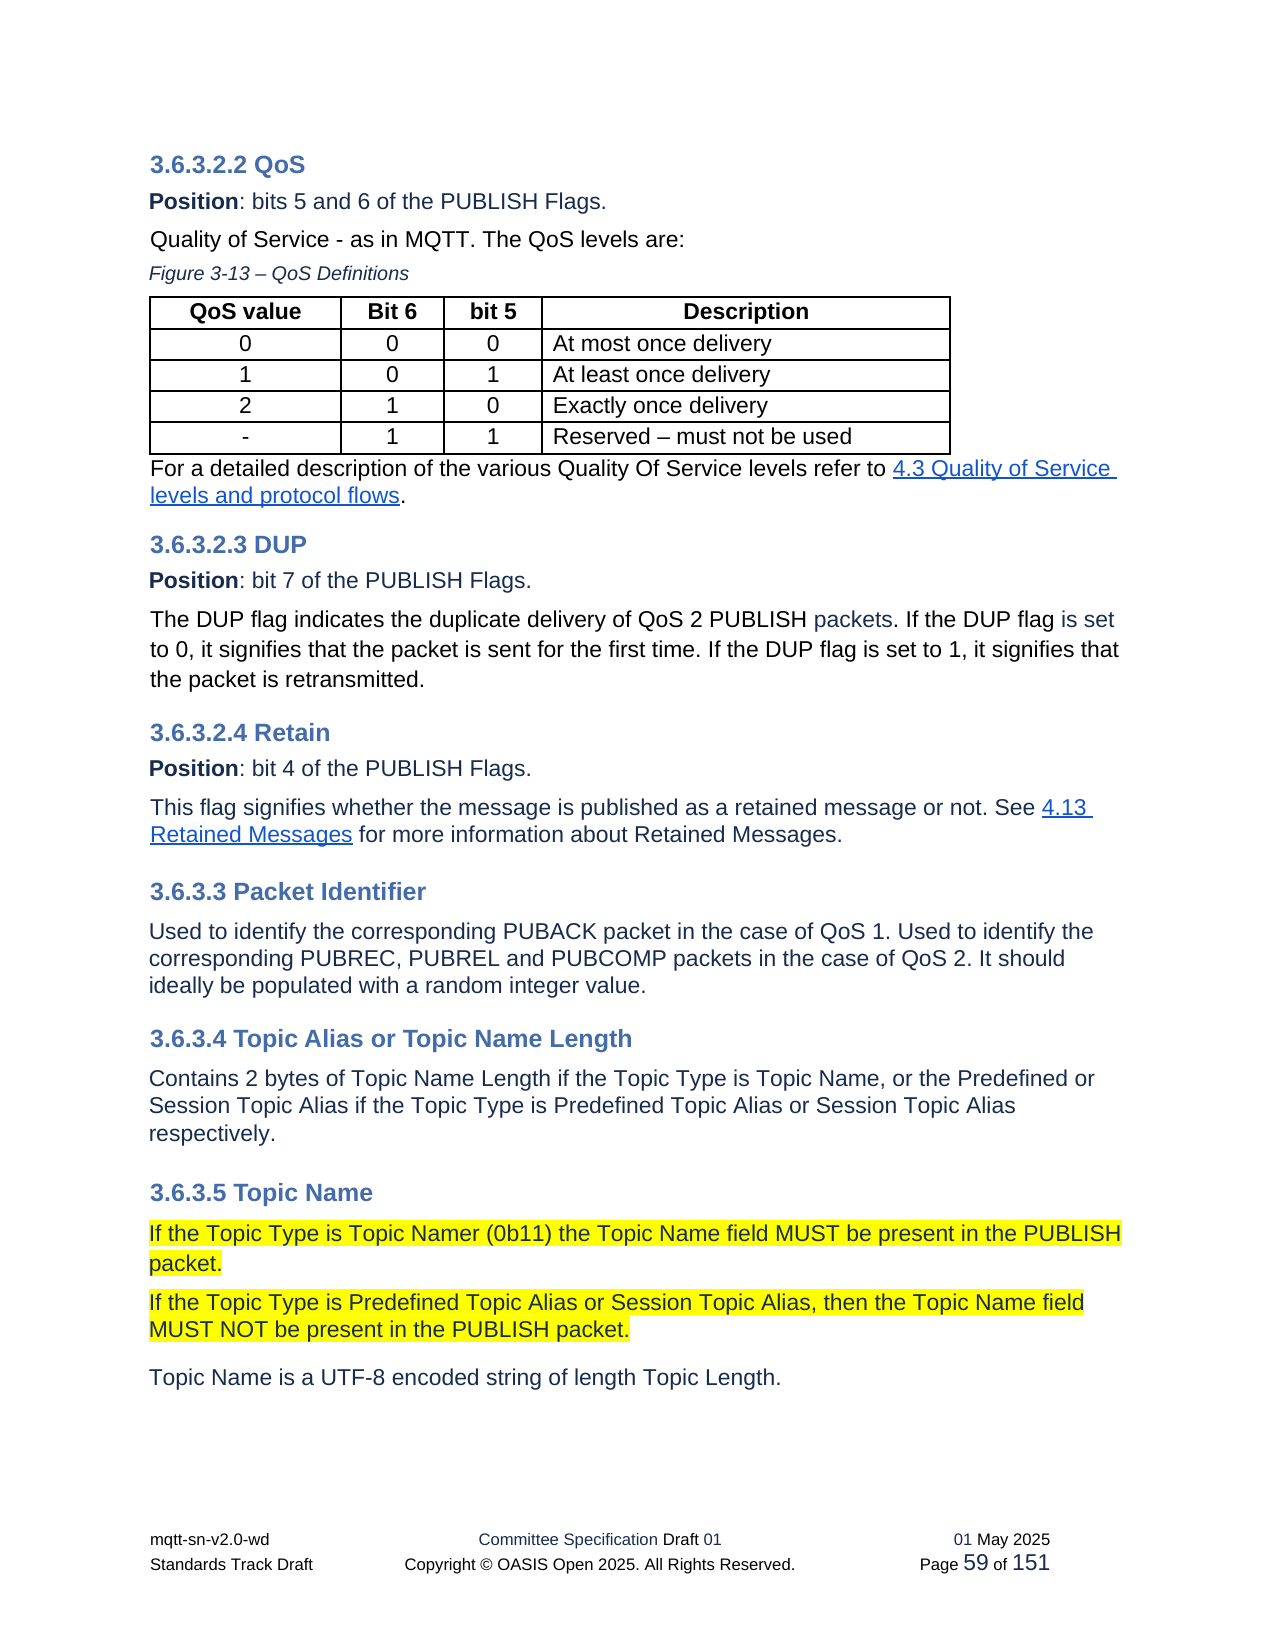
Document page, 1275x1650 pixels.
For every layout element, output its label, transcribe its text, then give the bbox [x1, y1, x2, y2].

table_cell - [151, 423, 340, 452]
table_cell 0 [342, 330, 443, 359]
table_cell 0 [342, 361, 443, 390]
subtitle 3.6.3.5 Topic Name [150, 1178, 1124, 1207]
subtitle 3.6.3.2.2 QoS [150, 150, 1124, 179]
text Position: bit 4 of the PUBLISH Flags. [148, 755, 1124, 781]
subtitle 3.6.3.4 Topic Alias or Topic Name Length [150, 1024, 1124, 1053]
text Position: bits 5 and 6 of the PUBLISH Flags. [148, 188, 1124, 214]
table_cell 1 [342, 423, 443, 452]
text For a detailed description of the various Quality Of Service levels refer to 4.3 Quality of Service levels and protocol flows. [150, 454, 1124, 508]
table_header bit 5 [445, 298, 541, 327]
table_cell At most once delivery [543, 330, 949, 359]
table_cell At least once delivery [543, 361, 949, 390]
table_cell Reserved – must not be used [543, 423, 949, 452]
subtitle 3.6.3.2.3 DUP [150, 529, 1124, 558]
table_cell Exactly once delivery [543, 392, 949, 421]
text Position: bit 7 of the PUBLISH Flags. [148, 567, 1124, 594]
text Figure 3-13 – QoS Definitions [148, 262, 1124, 284]
table_cell 0 [445, 392, 541, 421]
text Quality of Service - as in MQTT. The QoS levels are: [150, 226, 1124, 253]
table_cell 0 [151, 330, 340, 359]
text Topic Name is a UTF-8 encoded string of length Topic Length. [148, 1363, 1124, 1390]
table_header Description [543, 298, 949, 327]
text If the Topic Type is Topic Namer (0b11) the Topic Name field MUST be present in the PUBLISH packet. [148, 1220, 1124, 1276]
text If the Topic Type is Predefined Topic Alias or Session Topic Alias, then the Topic Name field MUST NOT be present in the PUBLISH packet. [148, 1288, 1124, 1342]
table_cell 1 [342, 392, 443, 421]
table_cell 1 [151, 361, 340, 390]
table_cell 0 [445, 330, 541, 359]
table_header QoS value [151, 298, 340, 327]
table_cell 1 [445, 423, 541, 452]
text This flag signifies whether the message is published as a retained message or not. See 4.13 Retained Messages for more information about Retained Messages. [150, 794, 1124, 847]
table_header Bit 6 [342, 298, 443, 327]
table_cell 1 [445, 361, 541, 390]
subtitle 3.6.3.3 Packet Identifier [150, 877, 1124, 905]
text Contains 2 bytes of Topic Name Length if the Topic Type is Topic Name, or the Predefined or Session Topic Alias if the Topic Type is Predefined Topic Alias or Session Topic Alias respectively. [148, 1065, 1124, 1146]
text Used to identify the corresponding PUBACK packet in the case of QoS 1. Used to identify the corresponding PUBREC, PUBREL and PUBCOMP packets in the case of QoS 2. It should ideally be populated with a random integer value. [148, 918, 1124, 998]
table_cell 2 [151, 392, 340, 421]
subtitle 3.6.3.2.4 Retain [150, 717, 1124, 746]
text The DUP flag indicates the duplicate delivery of QoS 2 PUBLISH packets. If the DUP flag is set to 0, it signifies that the packet is sent for the first time. If the DUP flag is set to 1, it signifies that the packet is retransmitted. [150, 606, 1124, 693]
